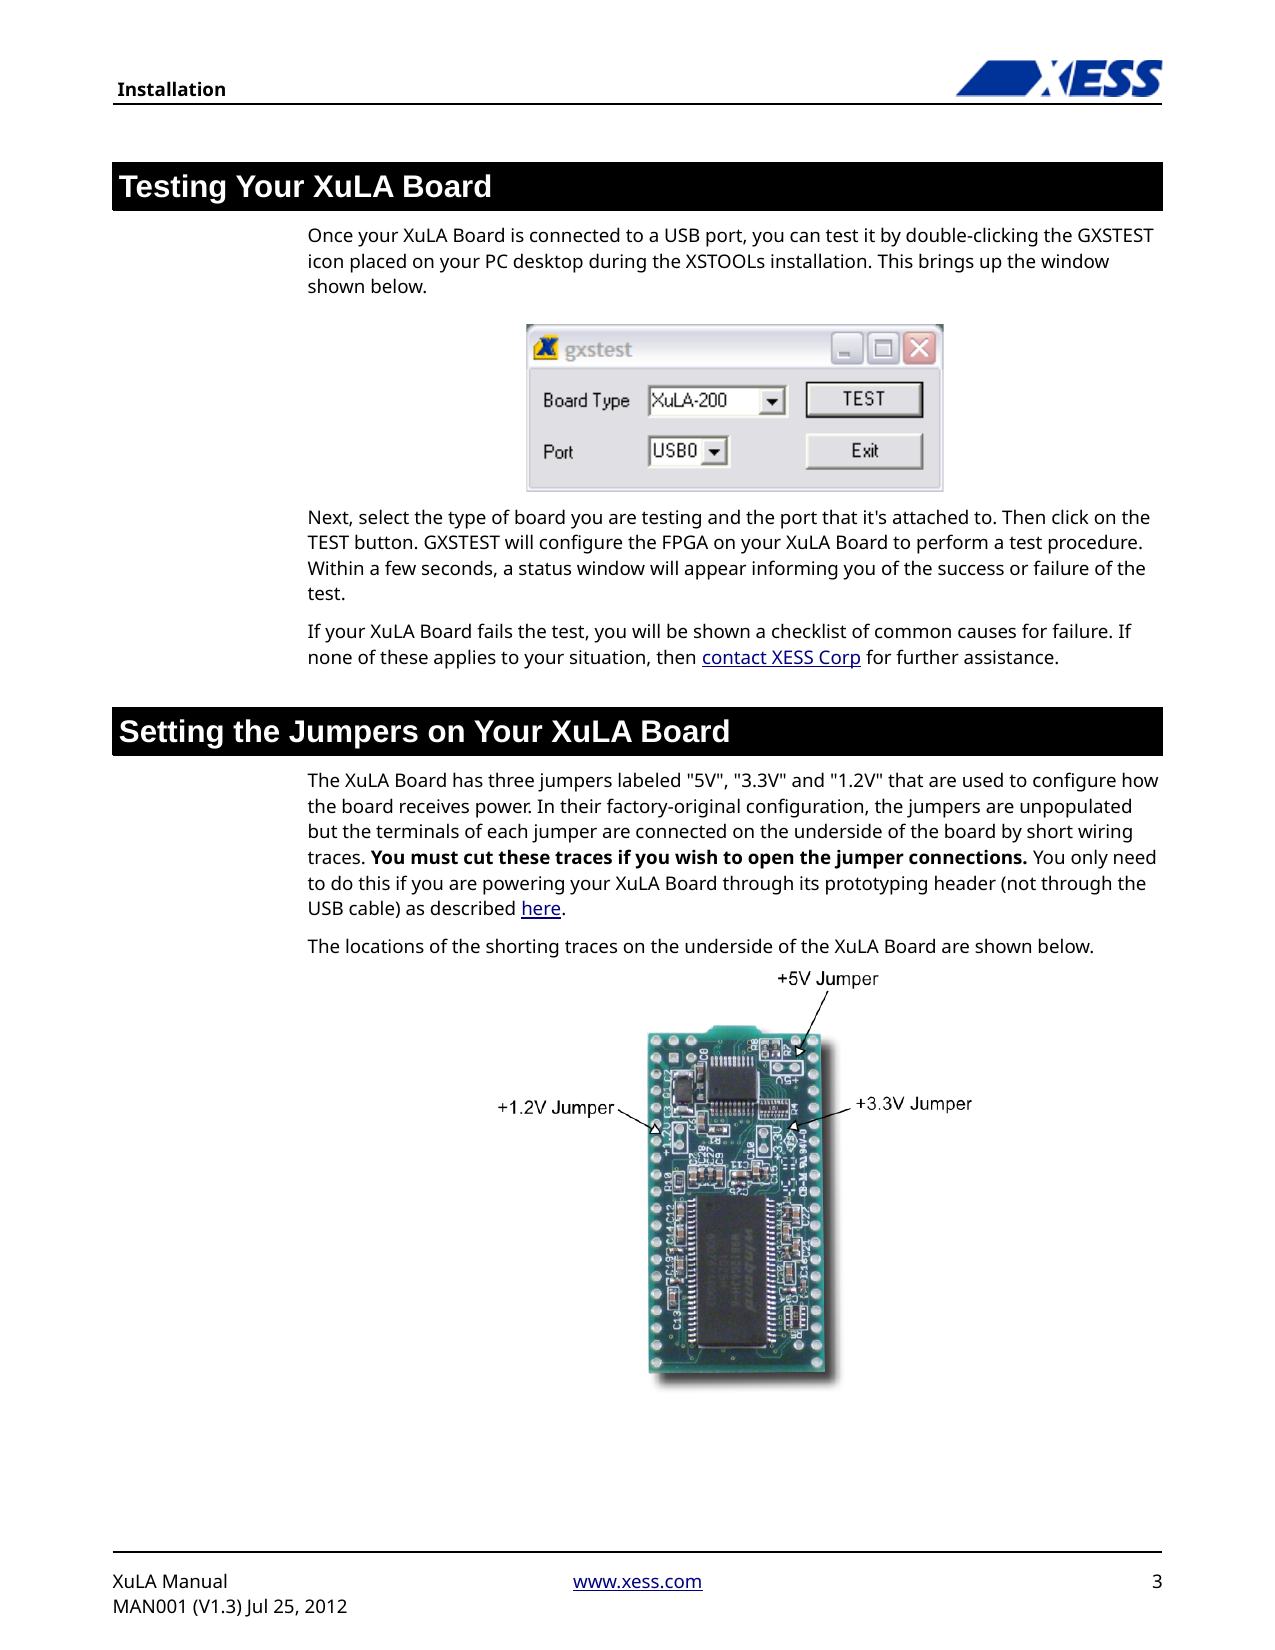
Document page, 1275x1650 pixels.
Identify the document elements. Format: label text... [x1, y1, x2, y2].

picture [955, 60, 1163, 97]
text Once your XuLA Board is connected to a USB port, you can test it by double-clicking the GXSTEST icon placed on your PC desktop during the XSTOOLs installation. This brings up the window shown below. [307, 223, 1162, 299]
picture [526, 324, 944, 492]
picture [498, 971, 972, 1423]
text The XuLA Board has three jumpers labeled "5V", "3.3V" and "1.2V" that are used to configure how the board receives power. In their factory-original configuration, the jumpers are unpopulated but the terminals of each jumper are connected on the underside of the board by short wiring traces. You must cut these traces if you wish to open the jumper connections. You only need to do this if you are powering your XuLA Board through its prototyping header (not through the USB cable) as described here. [307, 768, 1162, 921]
text If your XuLA Board fails the test, you will be shown a checklist of common causes for failure. If none of these applies to your situation, then contact XESS Corp for further assistance. [307, 618, 1162, 669]
text The locations of the shorting traces on the underside of the XuLA Board are shown below. [307, 933, 1162, 959]
text Next, select the type of board you are testing and the port that it's attached to. Then click on the TEST button. GXSTEST will configure the FPGA on your XuLA Board to perform a test procedure. Within a few seconds, a status window will appear informing you of the success or failure of the test. [307, 504, 1162, 606]
subtitle Testing Your XuLA Board [114, 163, 1162, 210]
subtitle Setting the Jumpers on Your XuLA Board [114, 708, 1162, 755]
